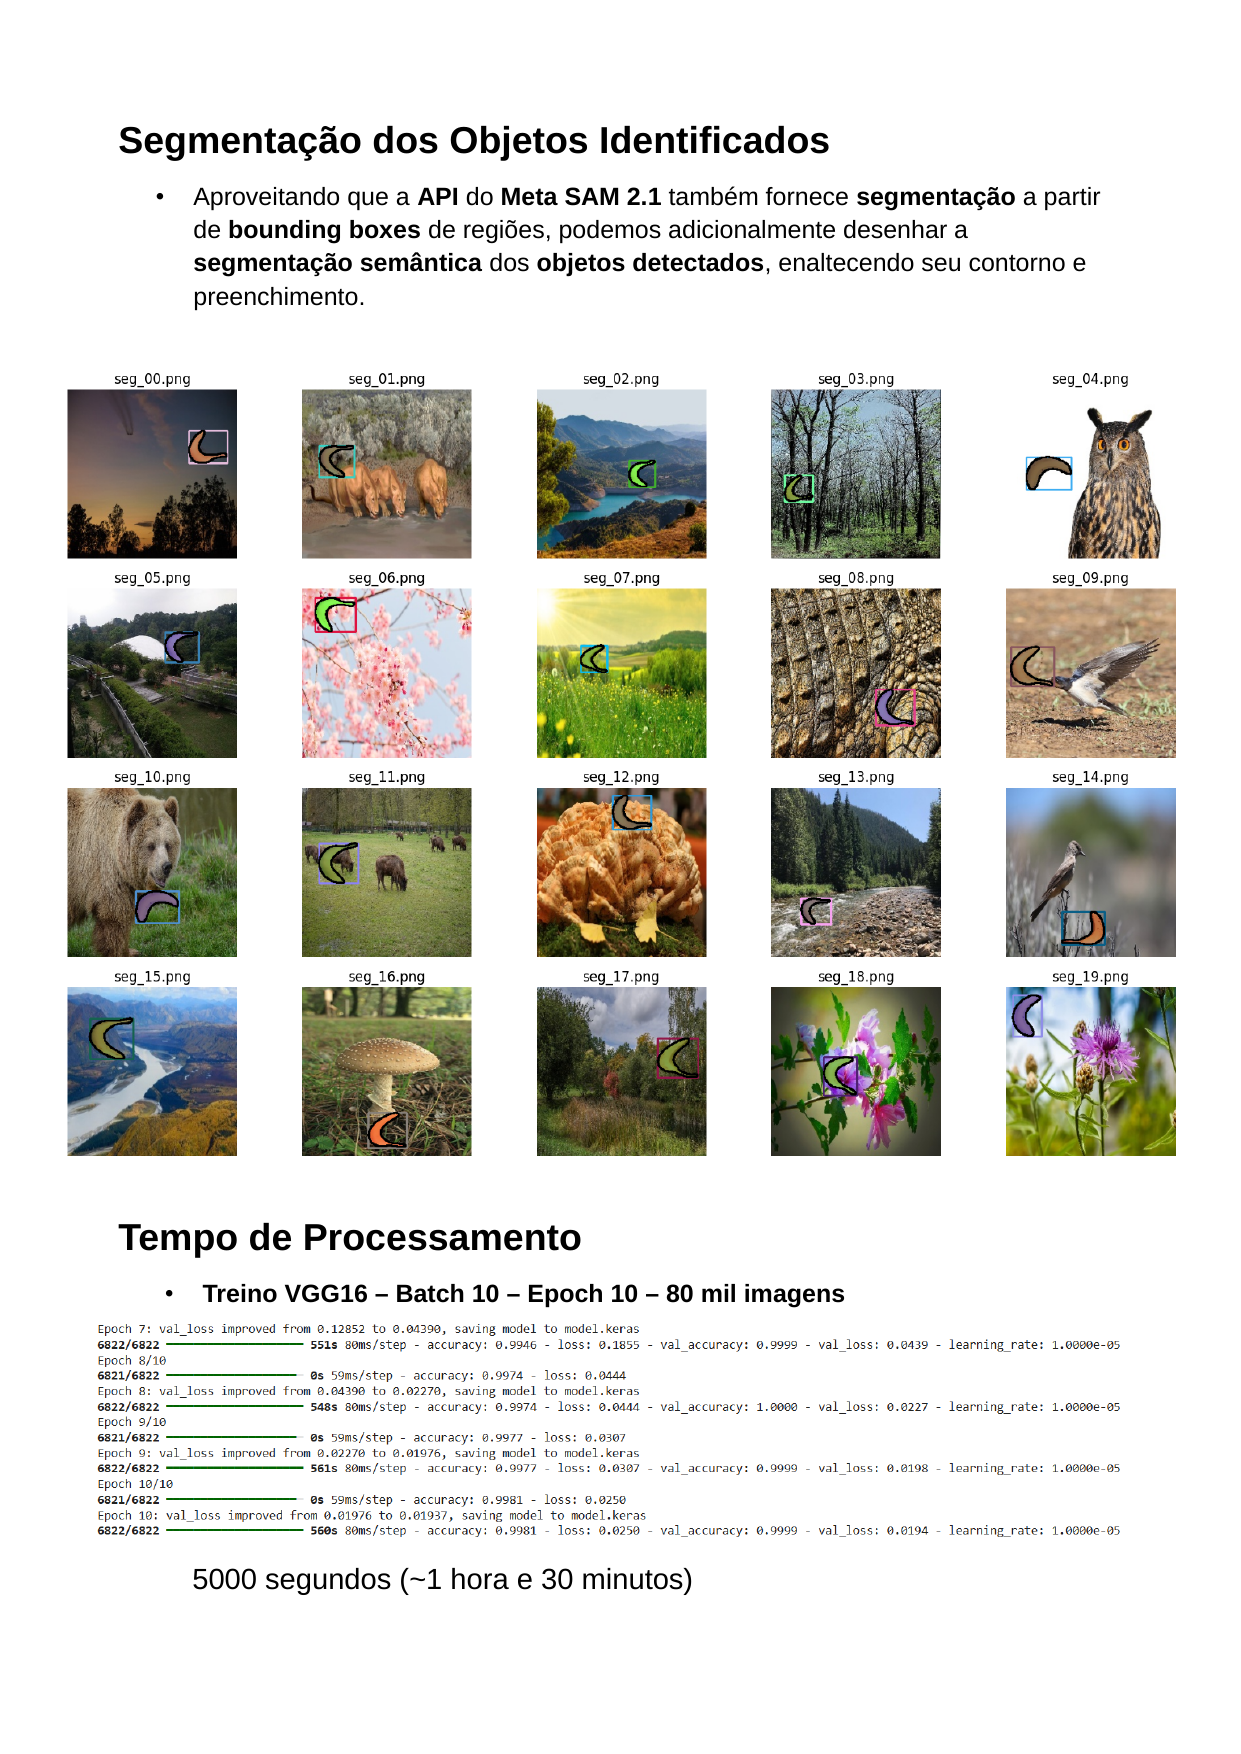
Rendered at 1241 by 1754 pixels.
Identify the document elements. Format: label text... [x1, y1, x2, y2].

picture [59, 365, 1182, 1164]
text 5000 segundos (~1 hora e 30 minutos) [118, 1562, 1122, 1595]
list Treino VGG16 – Batch 10 – Epoch 10 – 80 mil imagens [165, 1279, 1122, 1308]
text Segmentação dos Objetos Identificados [118, 118, 1122, 161]
text Tempo de Processamento [118, 1215, 1122, 1258]
picture [77, 1322, 1163, 1547]
list Aproveitando que a API do Meta SAM 2.1 também fornece segmentação a partir de bounding boxes de regiões, podemos adicionalmente desenhar a segmentação semântica dos objetos detectados, enaltecendo seu contorno e preenchimento. [156, 182, 1122, 310]
